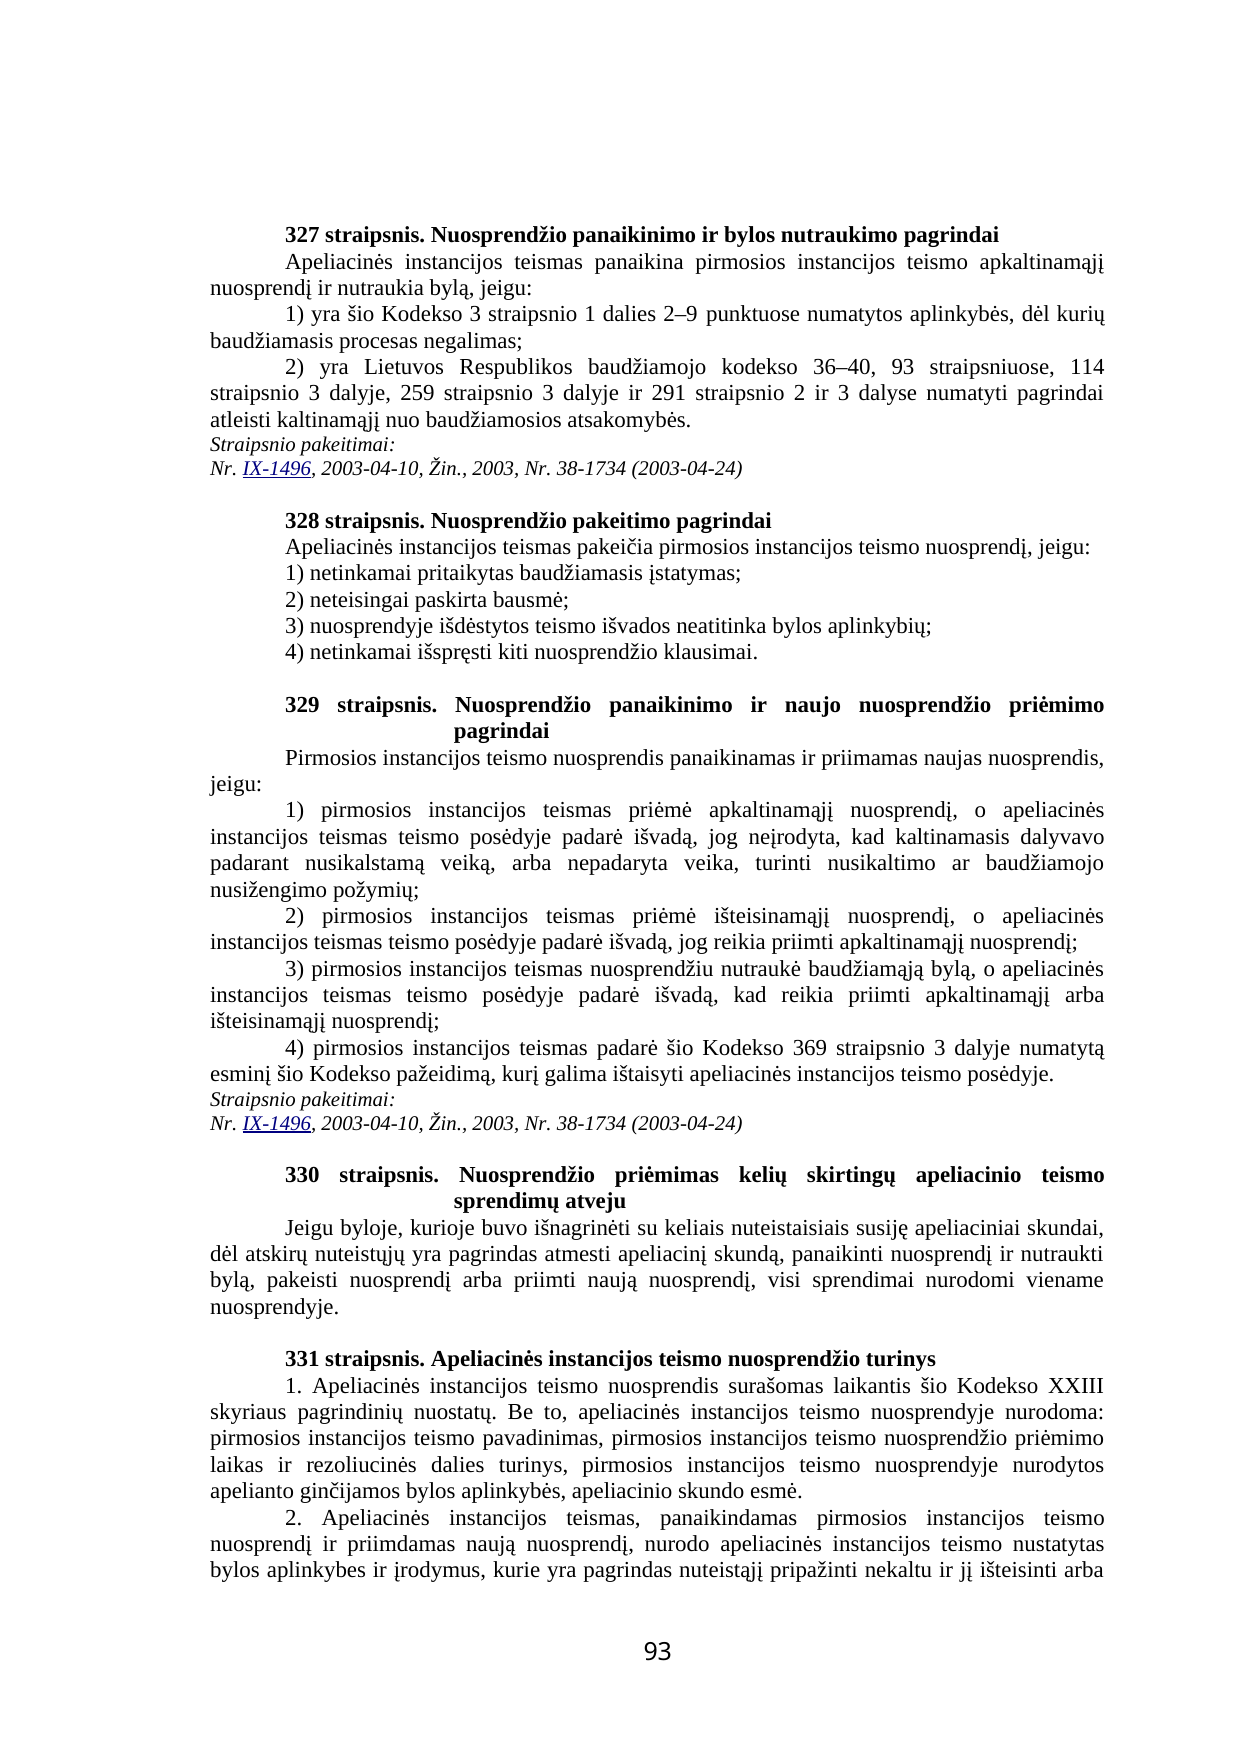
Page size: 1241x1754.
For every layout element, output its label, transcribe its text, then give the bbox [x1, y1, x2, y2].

text 4) pirmosios instancijos teismas padarė šio Kodekso 369 straipsnio 3 dalyje numatytą esminį šio Kodekso pažeidimą, kurį galima ištaisyti apeliacinės instancijos teismo posėdyje. [210, 1034, 1106, 1086]
text 328 straipsnis. Nuosprendžio pakeitimo pagrindai [210, 507, 1106, 533]
text Jeigu byloje, kurioje buvo išnagrinėti su keliais nuteistaisiais susiję apeliaciniai skundai, dėl atskirų nuteistųjų yra pagrindas atmesti apeliacinį skundą, panaikinti nuosprendį ir nutraukti bylą, pakeisti nuosprendį arba priimti naują nuosprendį, visi sprendimai nurodomi viename nuosprendyje. [210, 1214, 1106, 1319]
text Straipsnio pakeitimai: [210, 432, 1106, 456]
text 3) pirmosios instancijos teismas nuosprendžiu nutraukė baudžiamąją bylą, o apeliacinės instancijos teismas teismo posėdyje padarė išvadą, kad reikia priimti apkaltinamąjį arba išteisinamąjį nuosprendį; [210, 955, 1106, 1034]
text 2) yra Lietuvos Respublikos baudžiamojo kodekso 36–40, 93 straipsniuose, 114 straipsnio 3 dalyje, 259 straipsnio 3 dalyje ir 291 straipsnio 2 ir 3 dalyse numatyti pagrindai atleisti kaltinamąjį nuo baudžiamosios atsakomybės. [210, 353, 1106, 432]
text 4) netinkamai išspręsti kiti nuosprendžio klausimai. [210, 638, 1106, 665]
text Straipsnio pakeitimai: [210, 1086, 1106, 1111]
text 330 straipsnis. Nuosprendžio priėmimas kelių skirtingų apeliacinio teismo sprendimų atveju [285, 1161, 1106, 1214]
text 327 straipsnis. Nuosprendžio panaikinimo ir bylos nutraukimo pagrindai [210, 221, 1106, 248]
text 3) nuosprendyje išdėstytos teismo išvados neatitinka bylos aplinkybių; [210, 612, 1106, 638]
text Pirmosios instancijos teismo nuosprendis panaikinamas ir priimamas naujas nuosprendis, jeigu: [210, 744, 1106, 797]
text 2) neteisingai paskirta bausmė; [210, 586, 1106, 612]
text 1. Apeliacinės instancijos teismo nuosprendis surašomas laikantis šio Kodekso XXIII skyriaus pagrindinių nuostatų. Be to, apeliacinės instancijos teismo nuosprendyje nurodoma: pirmosios instancijos teismo pavadinimas, pirmosios instancijos teismo nuosprendžio priėmimo laikas ir rezoliucinės dalies turinys, pirmosios instancijos teismo nuosprendyje nurodytos apelianto ginčijamos bylos aplinkybės, apeliacinio skundo esmė. [210, 1372, 1106, 1503]
text Apeliacinės instancijos teismas panaikina pirmosios instancijos teismo apkaltinamąjį nuosprendį ir nutraukia bylą, jeigu: [210, 248, 1106, 300]
text 329 straipsnis. Nuosprendžio panaikinimo ir naujo nuosprendžio priėmimo pagrindai [285, 691, 1106, 744]
text 1) yra šio Kodekso 3 straipsnio 1 dalies 2–9 punktuose numatytos aplinkybės, dėl kurių baudžiamasis procesas negalimas; [210, 300, 1106, 353]
text 1) pirmosios instancijos teismas priėmė apkaltinamąjį nuosprendį, o apeliacinės instancijos teismas teismo posėdyje padarė išvadą, jog neįrodyta, kad kaltinamasis dalyvavo padarant nusikalstamą veiką, arba nepadaryta veika, turinti nusikaltimo ar baudžiamojo nusižengimo požymių; [210, 797, 1106, 902]
text 1) netinkamai pritaikytas baudžiamasis įstatymas; [210, 559, 1106, 586]
text Apeliacinės instancijos teismas pakeičia pirmosios instancijos teismo nuosprendį, jeigu: [210, 533, 1106, 559]
text Nr. IX-1496, 2003-04-10, Žin., 2003, Nr. 38-1734 (2003-04-24) [210, 456, 1106, 480]
text 2. Apeliacinės instancijos teismas, panaikindamas pirmosios instancijos teismo nuosprendį ir priimdamas naują nuosprendį, nurodo apeliacinės instancijos teismo nustatytas bylos aplinkybes ir įrodymus, kurie yra pagrindas nuteistąjį pripažinti nekaltu ir jį išteisinti arba [210, 1503, 1106, 1583]
text 2) pirmosios instancijos teismas priėmė išteisinamąjį nuosprendį, o apeliacinės instancijos teismas teismo posėdyje padarė išvadą, jog reikia priimti apkaltinamąjį nuosprendį; [210, 902, 1106, 955]
text 331 straipsnis. Apeliacinės instancijos teismo nuosprendžio turinys [210, 1345, 1106, 1372]
text Nr. IX-1496, 2003-04-10, Žin., 2003, Nr. 38-1734 (2003-04-24) [210, 1111, 1106, 1134]
